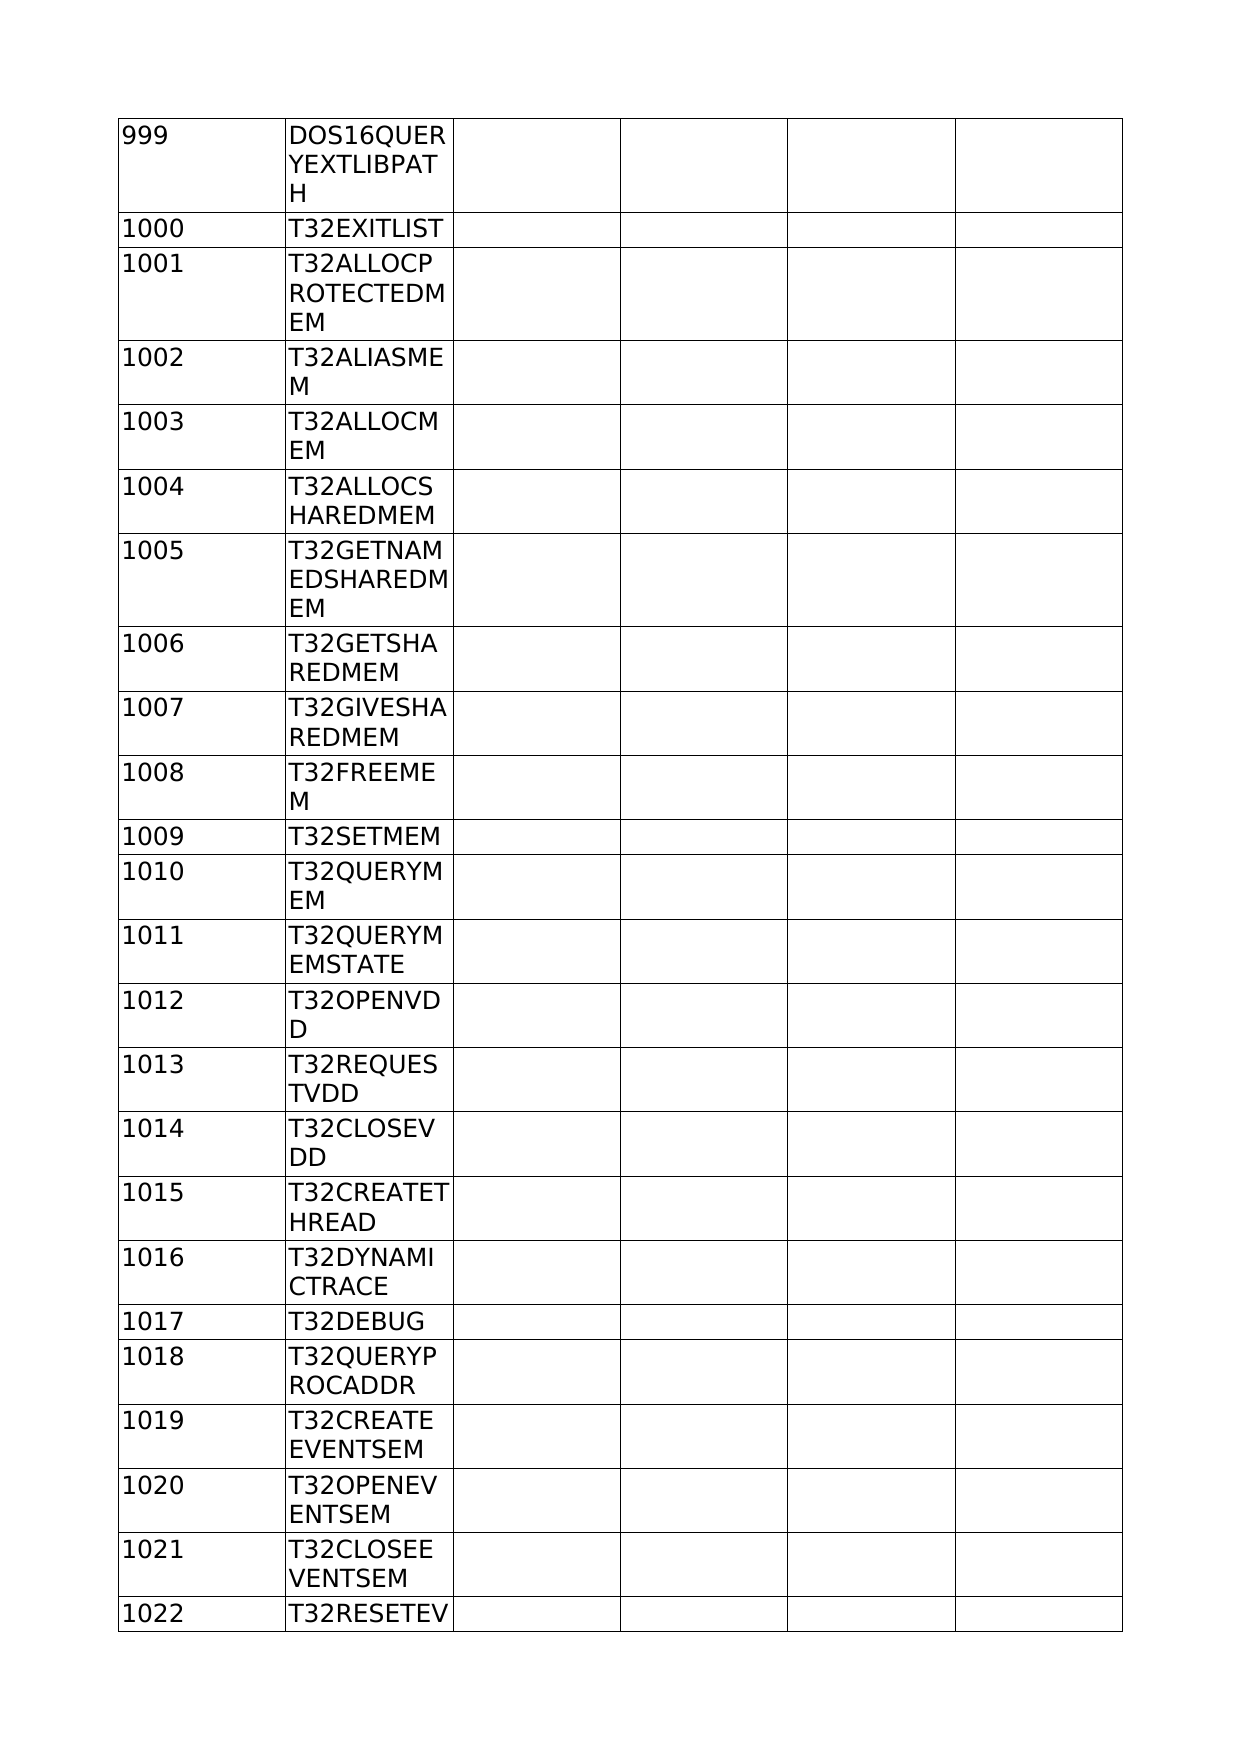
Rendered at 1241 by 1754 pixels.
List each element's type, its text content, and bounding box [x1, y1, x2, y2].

table_cell T32GETNAMEDSHAREDMEM [286, 534, 453, 626]
table_cell [454, 213, 620, 247]
table_cell [788, 855, 955, 918]
table_cell [454, 1469, 620, 1532]
table_cell [956, 1305, 1122, 1339]
table_cell [788, 1340, 955, 1403]
table_cell T32EXITLIST [286, 213, 453, 247]
table_cell T32DEBUG [286, 1305, 453, 1339]
table_cell [454, 1305, 620, 1339]
table_cell [956, 1177, 1122, 1240]
table_cell [621, 627, 787, 691]
table_cell T32RESETEV [286, 1597, 453, 1631]
table_cell [956, 984, 1122, 1047]
table_cell [621, 1305, 787, 1339]
table_cell [956, 1597, 1122, 1631]
table_cell [621, 534, 787, 626]
table_cell [788, 1048, 955, 1111]
table_cell [454, 1177, 620, 1240]
table_cell [956, 1405, 1122, 1468]
table_cell [956, 1112, 1122, 1176]
table_cell [454, 1533, 620, 1596]
table_cell 1015 [119, 1177, 285, 1240]
table_cell 1001 [119, 248, 285, 340]
table_cell [621, 248, 787, 340]
table_cell [788, 341, 955, 404]
table_cell 1013 [119, 1048, 285, 1111]
table_cell [956, 756, 1122, 819]
table_cell [788, 756, 955, 819]
table_cell [956, 855, 1122, 918]
table_cell [454, 1597, 620, 1631]
table_cell [788, 984, 955, 1047]
table_cell 1009 [119, 820, 285, 854]
table_cell T32ALLOCMEM [286, 405, 453, 469]
table_cell [956, 692, 1122, 755]
table_cell [956, 248, 1122, 340]
table_cell [454, 692, 620, 755]
table_cell 1017 [119, 1305, 285, 1339]
table_cell [788, 820, 955, 854]
table_cell 1011 [119, 920, 285, 983]
table_cell 1014 [119, 1112, 285, 1176]
table_cell [788, 1597, 955, 1631]
table_cell [956, 119, 1122, 212]
table_cell [621, 213, 787, 247]
table_cell T32FREEMEM [286, 756, 453, 819]
table_cell [788, 1112, 955, 1176]
table_cell 1010 [119, 855, 285, 918]
table_cell [454, 820, 620, 854]
table_cell [788, 627, 955, 691]
table_cell T32ALLOCSHAREDMEM [286, 470, 453, 533]
table_cell [956, 1048, 1122, 1111]
table_cell 1007 [119, 692, 285, 755]
table_cell [621, 855, 787, 918]
table_cell T32DYNAMICTRACE [286, 1241, 453, 1304]
table_cell [454, 248, 620, 340]
table_cell [956, 920, 1122, 983]
table_cell [621, 820, 787, 854]
table_cell [454, 341, 620, 404]
table_cell [788, 1241, 955, 1304]
table_cell [956, 1533, 1122, 1596]
table_cell [788, 119, 955, 212]
table_cell [956, 405, 1122, 469]
table_cell [788, 1533, 955, 1596]
table_cell [621, 1241, 787, 1304]
table_cell [621, 1469, 787, 1532]
table_cell [454, 470, 620, 533]
table_cell [454, 984, 620, 1047]
table_cell [621, 119, 787, 212]
table_cell [454, 1112, 620, 1176]
table_cell 999 [119, 119, 285, 212]
table_cell [454, 1340, 620, 1403]
table_cell [788, 248, 955, 340]
table_cell 1021 [119, 1533, 285, 1596]
table_cell [956, 1469, 1122, 1532]
table_cell DOS16QUERYEXTLIBPATH [286, 119, 453, 212]
table_cell [454, 405, 620, 469]
table_cell [956, 341, 1122, 404]
table_cell 1003 [119, 405, 285, 469]
table_cell [788, 405, 955, 469]
table_cell [956, 470, 1122, 533]
table_cell [788, 1469, 955, 1532]
table_cell [454, 920, 620, 983]
table_cell T32SETMEM [286, 820, 453, 854]
table_cell [788, 920, 955, 983]
table_cell 1019 [119, 1405, 285, 1468]
table_cell T32OPENEVENTSEM [286, 1469, 453, 1532]
table_cell T32CREATEEVENTSEM [286, 1405, 453, 1468]
table_cell [454, 1241, 620, 1304]
table_cell T32GIVESHAREDMEM [286, 692, 453, 755]
table_cell [621, 756, 787, 819]
table_cell 1004 [119, 470, 285, 533]
table_cell [788, 1177, 955, 1240]
table_cell [454, 756, 620, 819]
table_cell [621, 1597, 787, 1631]
table_cell [621, 1405, 787, 1468]
table_cell [454, 119, 620, 212]
table_cell T32CLOSEEVENTSEM [286, 1533, 453, 1596]
table_cell [956, 627, 1122, 691]
table_cell [621, 470, 787, 533]
table_cell [621, 1048, 787, 1111]
table_cell [621, 405, 787, 469]
table_cell T32ALLOCPROTECTEDMEM [286, 248, 453, 340]
table_cell 1000 [119, 213, 285, 247]
table_cell 1020 [119, 1469, 285, 1532]
table_cell [956, 1241, 1122, 1304]
table_cell 1012 [119, 984, 285, 1047]
table_cell [454, 627, 620, 691]
table_cell [956, 820, 1122, 854]
table_cell T32CREATETHREAD [286, 1177, 453, 1240]
table_cell [621, 1112, 787, 1176]
table_cell T32OPENVDD [286, 984, 453, 1047]
table_cell [788, 470, 955, 533]
table_cell [621, 1177, 787, 1240]
table_cell 1005 [119, 534, 285, 626]
table_cell [788, 1305, 955, 1339]
table_cell [956, 1340, 1122, 1403]
table_cell T32GETSHAREDMEM [286, 627, 453, 691]
table_cell [788, 1405, 955, 1468]
table_cell [621, 1533, 787, 1596]
table_cell T32REQUESTVDD [286, 1048, 453, 1111]
table_cell 1006 [119, 627, 285, 691]
table_cell 1022 [119, 1597, 285, 1631]
table_cell T32QUERYMEMSTATE [286, 920, 453, 983]
table_cell [956, 213, 1122, 247]
table_cell [621, 1340, 787, 1403]
table_cell [788, 534, 955, 626]
table_cell [788, 692, 955, 755]
table_cell T32QUERYPROCADDR [286, 1340, 453, 1403]
table_cell [454, 1048, 620, 1111]
table_cell [788, 213, 955, 247]
table_cell T32ALIASMEM [286, 341, 453, 404]
table_cell [621, 692, 787, 755]
table_cell [454, 534, 620, 626]
table_cell 1008 [119, 756, 285, 819]
table_cell [621, 341, 787, 404]
table_cell T32CLOSEVDD [286, 1112, 453, 1176]
table_cell 1002 [119, 341, 285, 404]
table_cell [621, 984, 787, 1047]
table_cell [621, 920, 787, 983]
table_cell [454, 1405, 620, 1468]
table_cell T32QUERYMEM [286, 855, 453, 918]
table_cell 1018 [119, 1340, 285, 1403]
table_cell [956, 534, 1122, 626]
table_cell 1016 [119, 1241, 285, 1304]
table_cell [454, 855, 620, 918]
